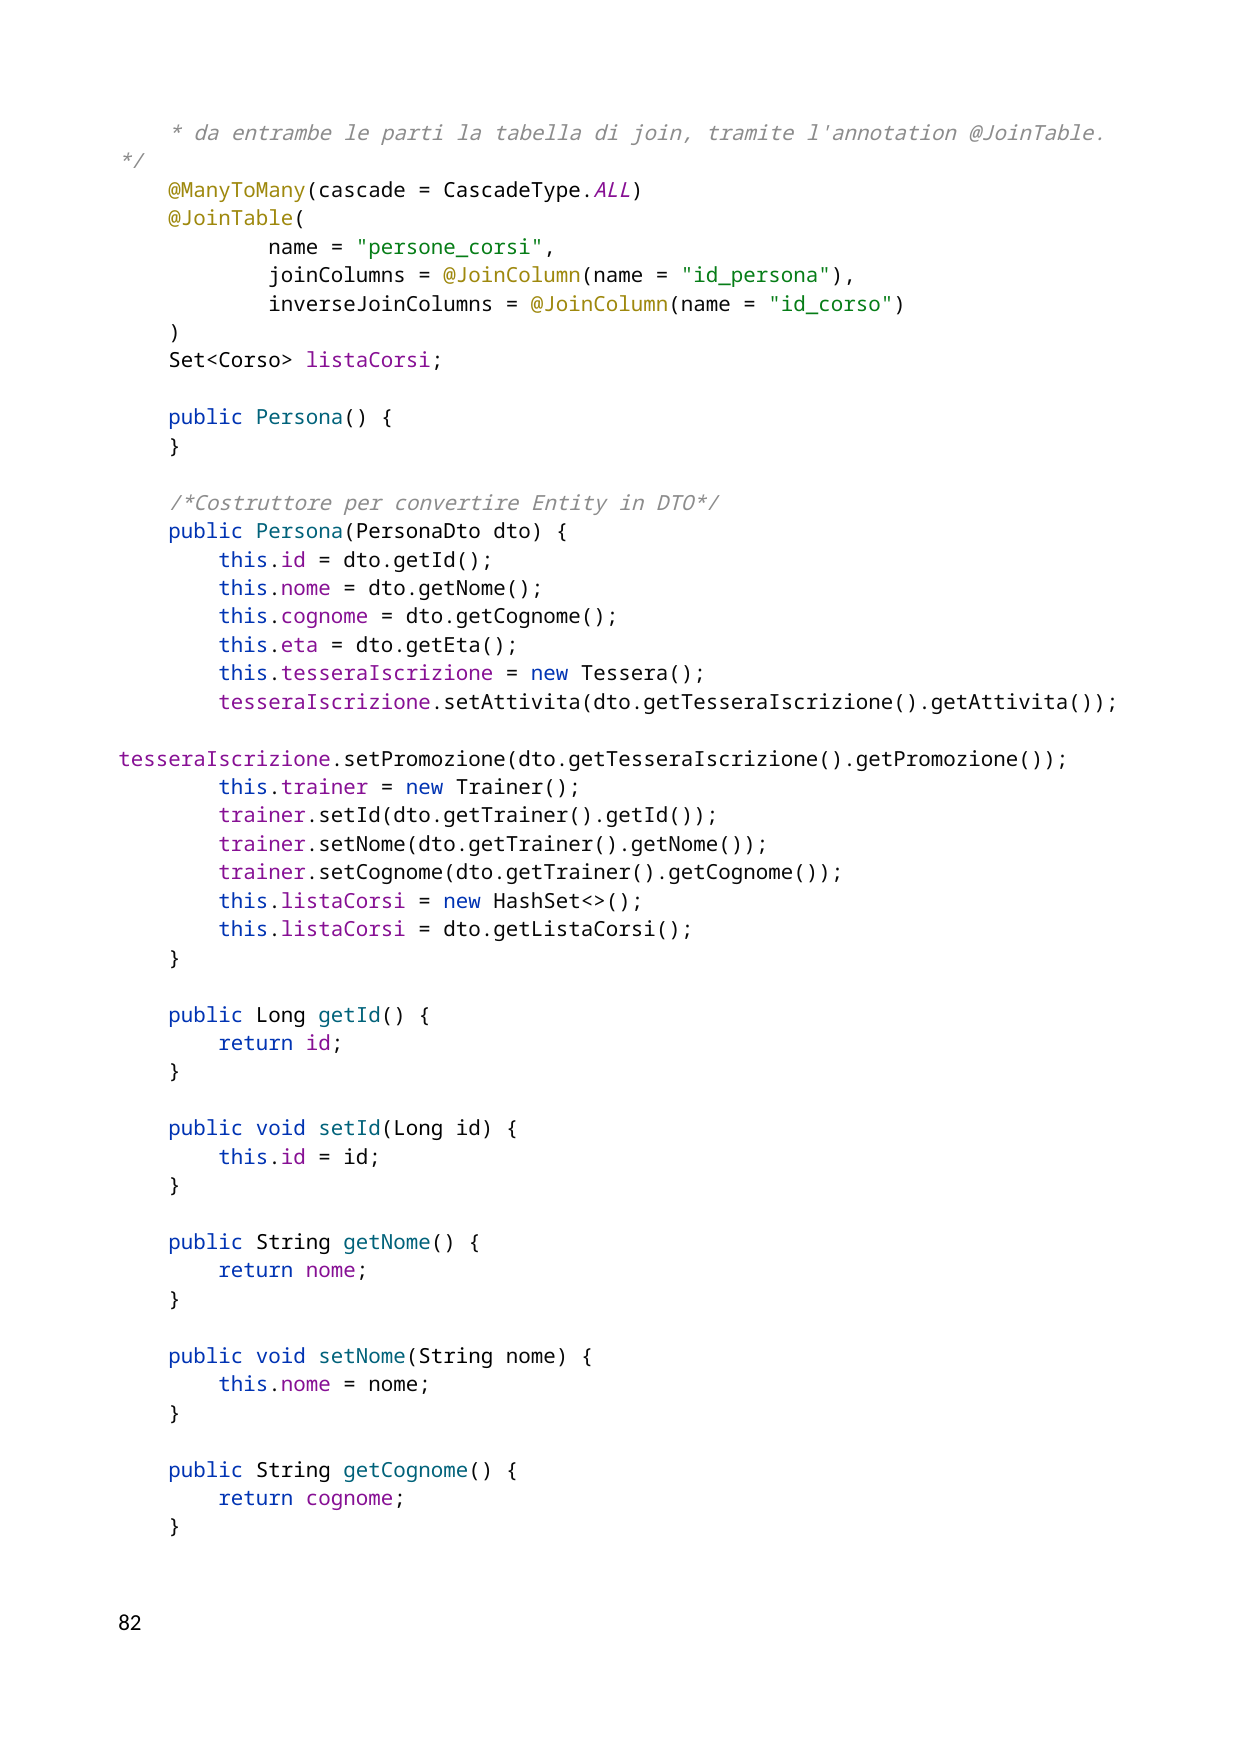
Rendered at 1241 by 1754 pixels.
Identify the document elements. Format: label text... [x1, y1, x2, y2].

text * da entrambe le parti la tabella di join, tramite l'annotation @JoinTable. */ @ManyToMany(cascade = CascadeType.ALL) @JoinTable( name = "persone_corsi", joinColumns = @JoinColumn(name = "id_persona"), inverseJoinColumns = @JoinColumn(name = "id_corso") ) Set<Corso> listaCorsi; public Persona() { } /*Costruttore per convertire Entity in DTO*/ public Persona(PersonaDto dto) { this.id = dto.getId(); this.nome = dto.getNome(); this.cognome = dto.getCognome(); this.eta = dto.getEta(); this.tesseraIscrizione = new Tessera(); tesseraIscrizione.setAttivita(dto.getTesseraIscrizione().getAttivita()); tesseraIscrizione.setPromozione(dto.getTesseraIscrizione().getPromozione()); this.trainer = new Trainer(); trainer.setId(dto.getTrainer().getId()); trainer.setNome(dto.getTrainer().getNome()); trainer.setCognome(dto.getTrainer().getCognome()); this.listaCorsi = new HashSet<>(); this.listaCorsi = dto.getListaCorsi(); } public Long getId() { return id; } public void setId(Long id) { this.id = id; } public String getNome() { return nome; } public void setNome(String nome) { this.nome = nome; } public String getCognome() { return cognome; } [118, 118, 1122, 1568]
